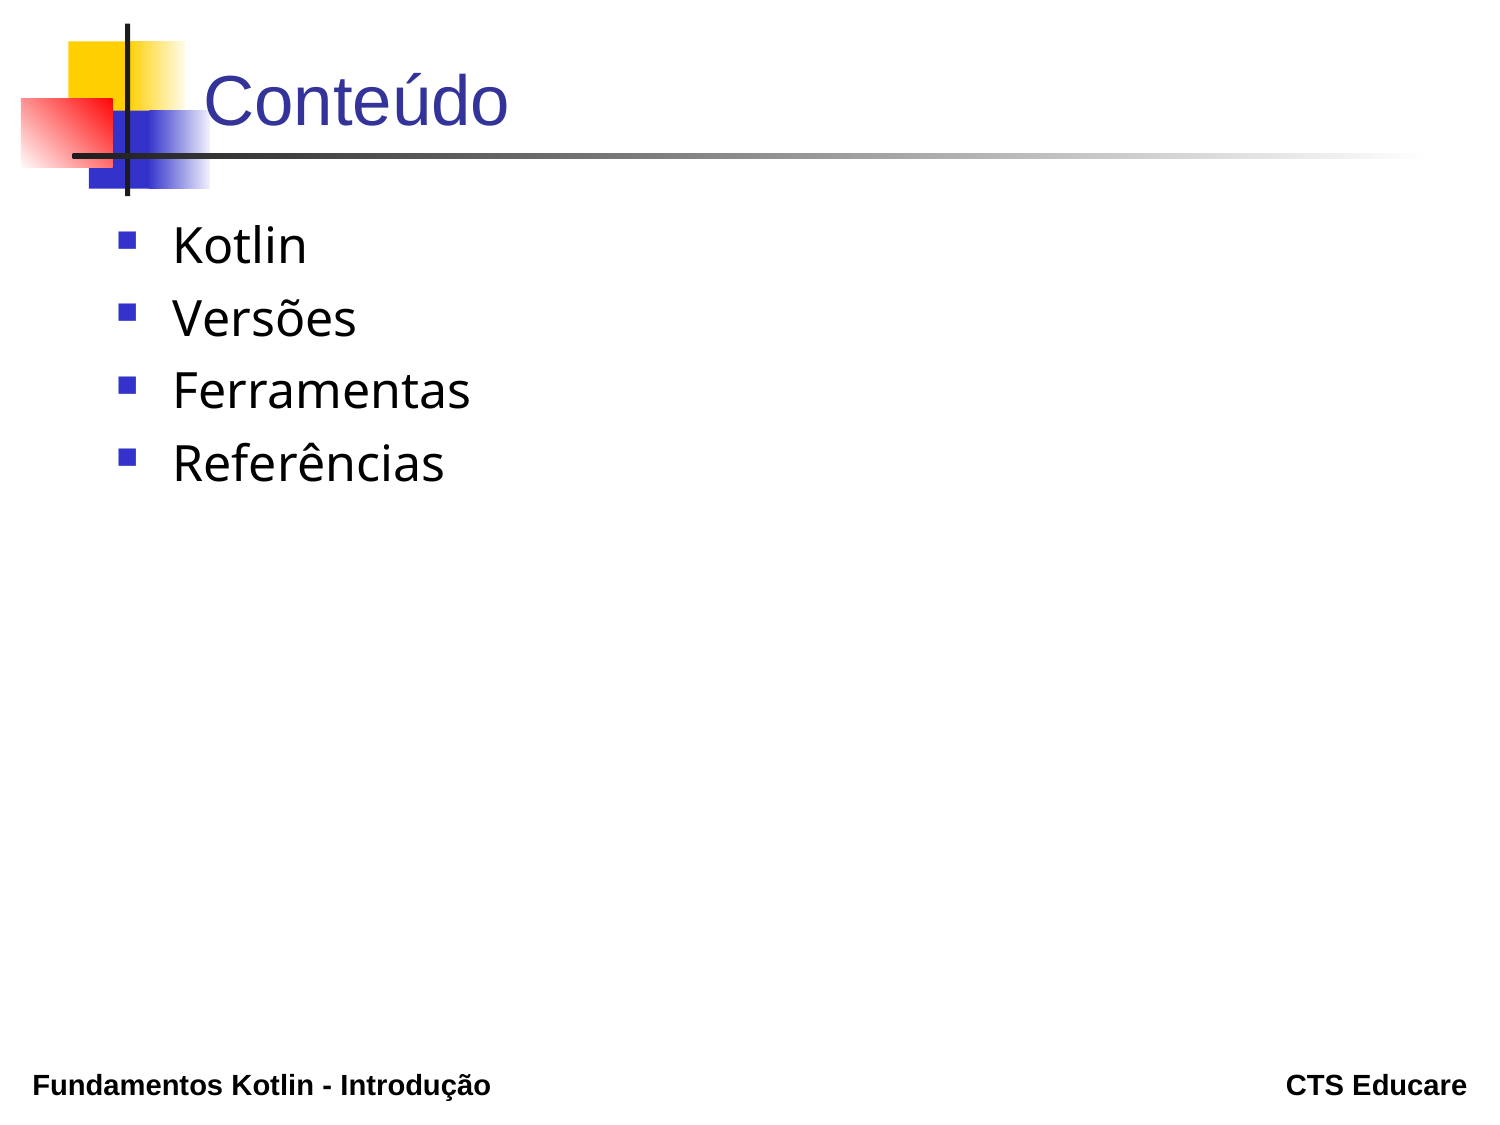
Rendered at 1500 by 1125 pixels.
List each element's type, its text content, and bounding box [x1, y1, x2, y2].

list Kotlin Versões Ferramentas Referências [100, 206, 1447, 1024]
title Conteúdo [188, 46, 1468, 149]
